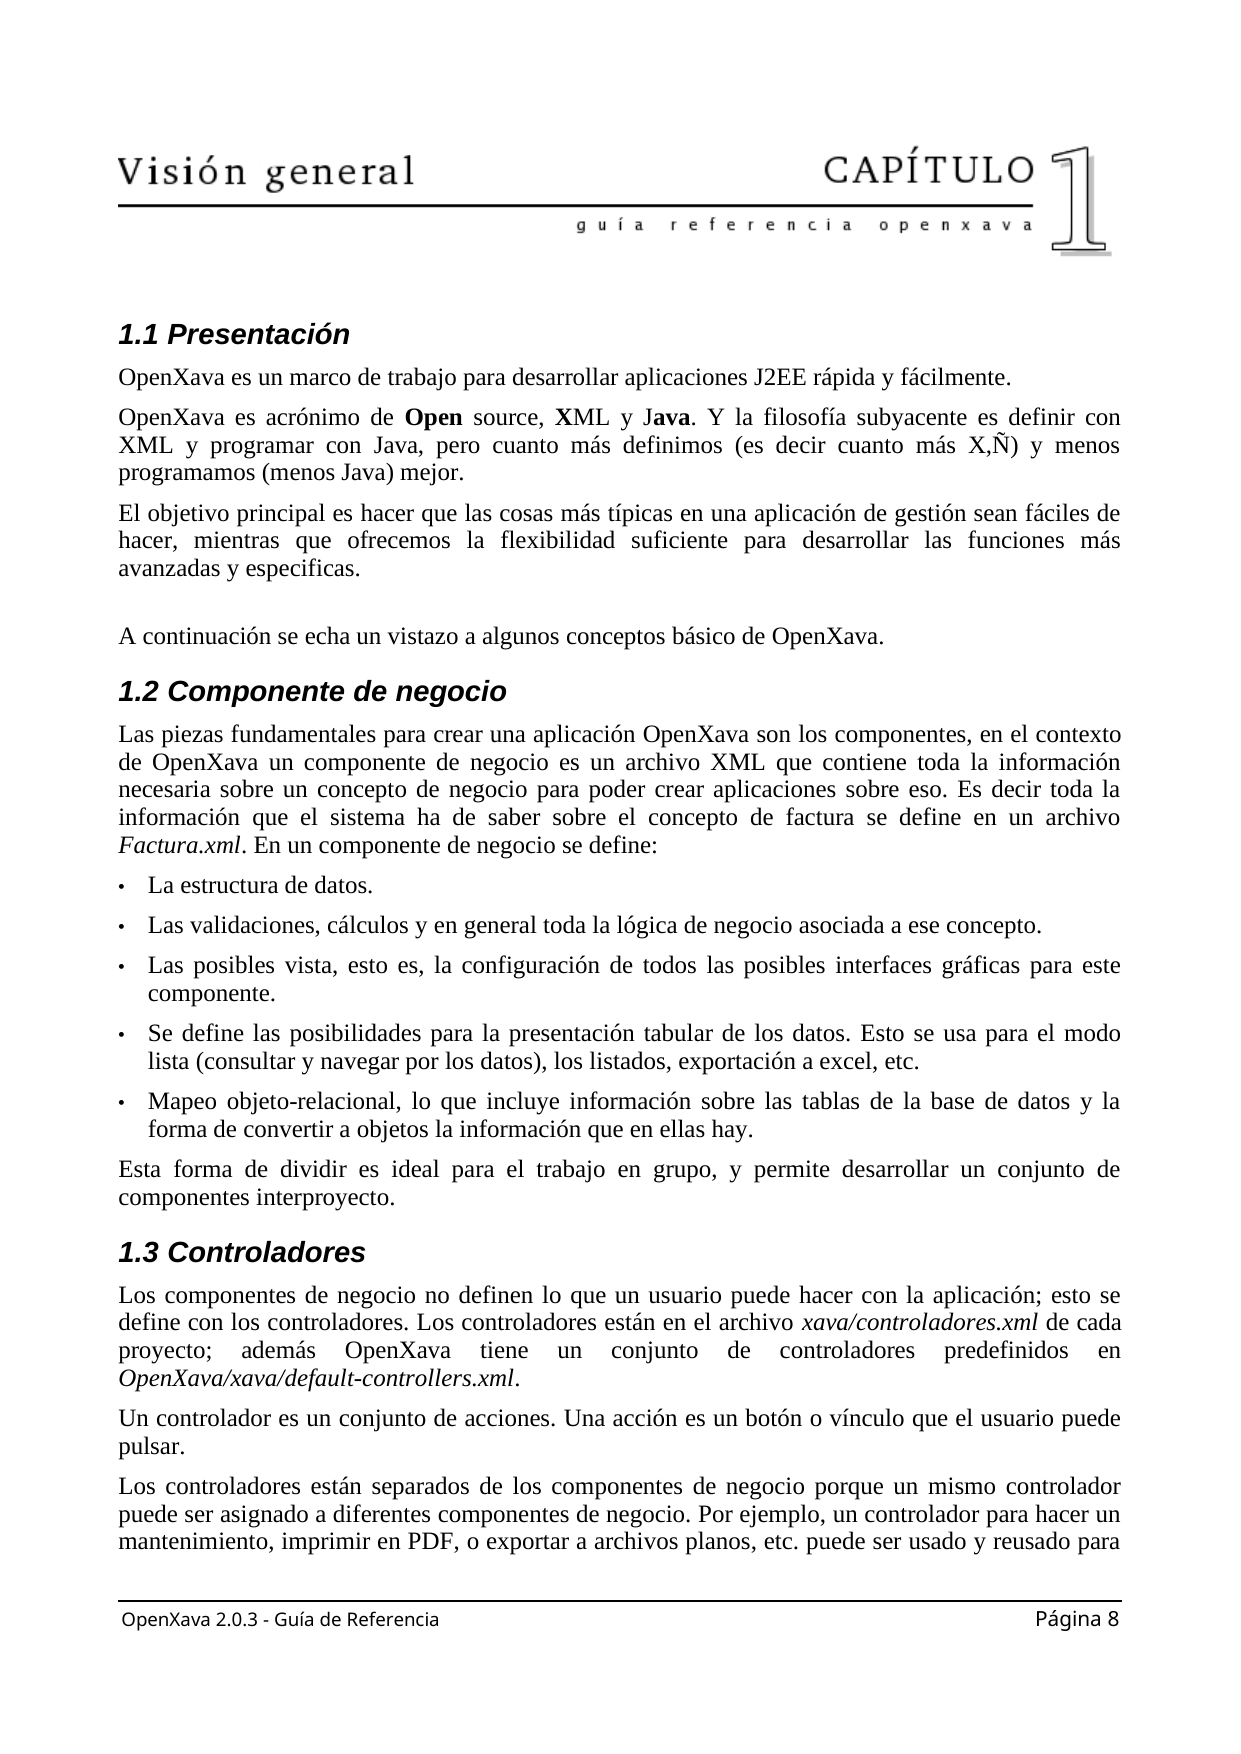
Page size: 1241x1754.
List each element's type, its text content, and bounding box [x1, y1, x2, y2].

list Las posibles vista, esto es, la configuración de todos las posibles interfaces gráficas para este componente. [118, 951, 1122, 1007]
text Los controladores están separados de los componentes de negocio porque un mismo controlador puede ser asignado a diferentes componentes de negocio. Por ejemplo, un controlador para hacer un mantenimiento, imprimir en PDF, o exportar a archivos planos, etc. puede ser usado y reusado para [118, 1472, 1122, 1555]
text OpenXava es un marco de trabajo para desarrollar aplicaciones J2EE rápida y fácilmente. [118, 363, 1122, 391]
text El objetivo principal es hacer que las cosas más típicas en una aplicación de gestión sean fáciles de hacer, mientras que ofrecemos la flexibilidad suficiente para desarrollar las funciones más avanzadas y especificas. [118, 499, 1122, 582]
text A continuación se echa un vistazo a algunos conceptos básico de OpenXava. [118, 622, 1122, 650]
picture [118, 118, 1122, 288]
subtitle Visión general [118, 288, 1122, 293]
text Un controlador es un conjunto de acciones. Una acción es un botón o vínculo que el usuario puede pulsar. [118, 1404, 1122, 1459]
text Esta forma de dividir es ideal para el trabajo en grupo, y permite desarrollar un conjunto de componentes interproyecto. [118, 1155, 1122, 1211]
list Mapeo objeto-relacional, lo que incluye información sobre las tablas de la base de datos y la forma de convertir a objetos la información que en ellas hay. [118, 1087, 1122, 1143]
subtitle Presentación [118, 318, 1122, 350]
text OpenXava es acrónimo de Open source, XML y Java. Y la filosofía subyacente es definir con XML y programar con Java, pero cuanto más definimos (es decir cuanto más X,Ñ) y menos programamos (menos Java) mejor. [118, 403, 1122, 486]
text Las piezas fundamentales para crear una aplicación OpenXava son los componentes, en el contexto de OpenXava un componente de negocio es un archivo XML que contiene toda la información necesaria sobre un concepto de negocio para poder crear aplicaciones sobre eso. Es decir toda la información que el sistema ha de saber sobre el concepto de factura se define en un archivo Factura.xml. En un componente de negocio se define: [118, 720, 1122, 858]
list Las validaciones, cálculos y en general toda la lógica de negocio asociada a ese concepto. [118, 911, 1122, 939]
subtitle Componente de negocio [118, 675, 1122, 707]
list Se define las posibilidades para la presentación tabular de los datos. Esto se usa para el modo lista (consultar y navegar por los datos), los listados, exportación a excel, etc. [118, 1019, 1122, 1075]
subtitle Controladores [118, 1236, 1122, 1268]
text Los componentes de negocio no definen lo que un usuario puede hacer con la aplicación; esto se define con los controladores. Los controladores están en el archivo xava/controladores.xml de cada proyecto; además OpenXava tiene un conjunto de controladores predefinidos en OpenXava/xava/default-controllers.xml. [118, 1281, 1122, 1392]
list La estructura de datos. [118, 871, 1122, 899]
